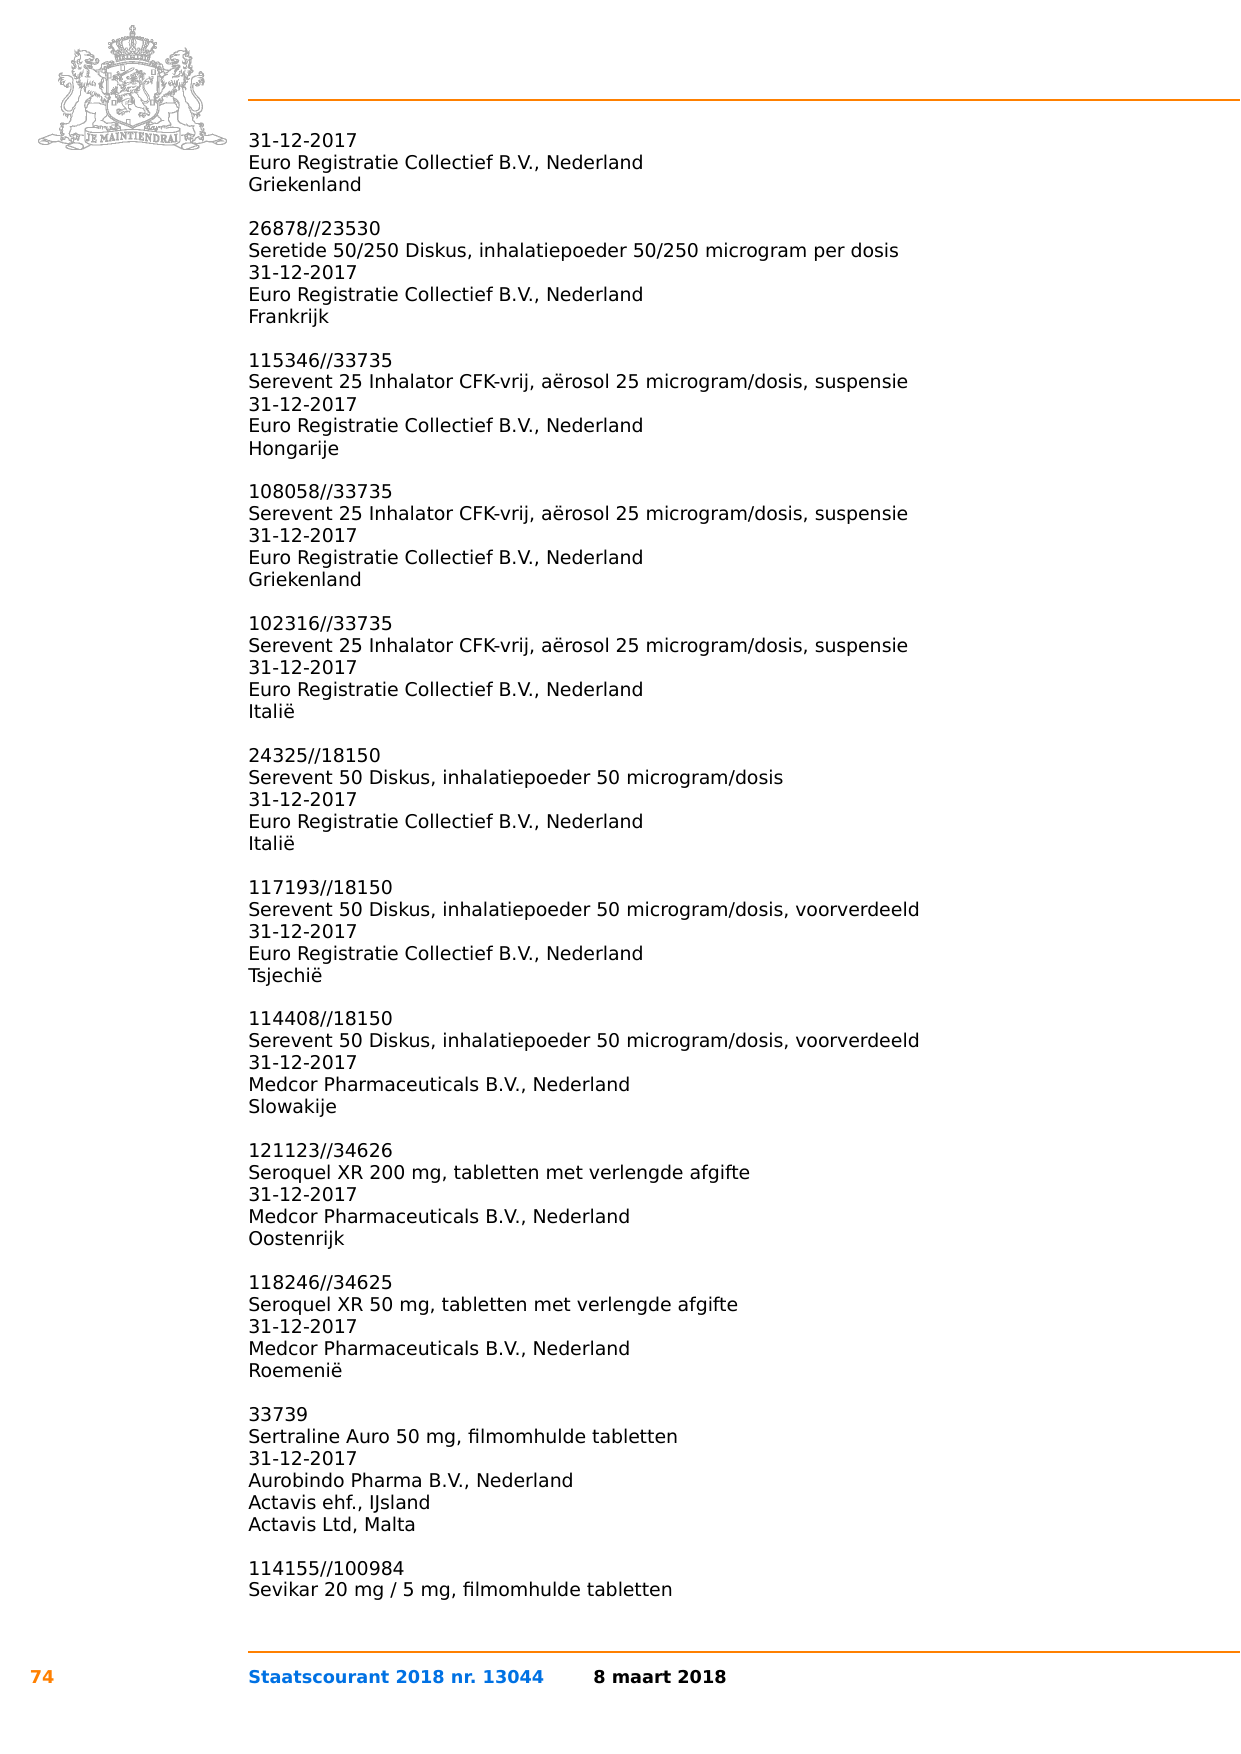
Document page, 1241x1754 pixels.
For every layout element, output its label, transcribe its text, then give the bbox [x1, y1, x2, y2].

text Serevent 25 Inhalator CFK-vrij, aërosol 25 microgram/dosis, suspensie [248, 371, 1163, 393]
text 31-12-2017 [248, 262, 1163, 284]
text 114155//100984 [248, 1557, 1163, 1579]
text 24325//18150 [248, 745, 1163, 767]
text Serevent 25 Inhalator CFK-vrij, aërosol 25 microgram/dosis, suspensie [248, 503, 1163, 525]
text Euro Registratie Collectief B.V., Nederland [248, 942, 1163, 964]
text Actavis ehf., IJsland [248, 1492, 1163, 1513]
text Italië [248, 833, 1163, 855]
text Sevikar 20 mg / 5 mg, filmomhulde tabletten [248, 1579, 1163, 1601]
text Hongarije [248, 437, 1163, 459]
text Italië [248, 701, 1163, 723]
text 26878//23530 [248, 218, 1163, 240]
text Tsjechië [248, 964, 1163, 986]
text Sertraline Auro 50 mg, filmomhulde tabletten [248, 1426, 1163, 1448]
text Seretide 50/250 Diskus, inhalatiepoeder 50/250 microgram per dosis [248, 240, 1163, 262]
text Serevent 25 Inhalator CFK-vrij, aërosol 25 microgram/dosis, suspensie [248, 635, 1163, 657]
text 118246//34625 [248, 1272, 1163, 1294]
text Medcor Pharmaceuticals B.V., Nederland [248, 1206, 1163, 1228]
text Euro Registratie Collectief B.V., Nederland [248, 415, 1163, 437]
text Griekenland [248, 174, 1163, 196]
text Actavis Ltd, Malta [248, 1513, 1163, 1536]
text 121123//34626 [248, 1140, 1163, 1162]
text Euro Registratie Collectief B.V., Nederland [248, 152, 1163, 174]
text 33739 [248, 1404, 1163, 1426]
text Serevent 50 Diskus, inhalatiepoeder 50 microgram/dosis [248, 767, 1163, 789]
picture [38, 25, 227, 150]
text Serevent 50 Diskus, inhalatiepoeder 50 microgram/dosis, voorverdeeld [248, 1030, 1163, 1052]
text 31-12-2017 [248, 789, 1163, 811]
text 31-12-2017 [248, 657, 1163, 679]
text Frankrijk [248, 306, 1163, 328]
text Seroquel XR 200 mg, tabletten met verlengde afgifte [248, 1162, 1163, 1184]
text 115346//33735 [248, 349, 1163, 371]
text 102316//33735 [248, 613, 1163, 635]
text 114408//18150 [248, 1008, 1163, 1030]
text 117193//18150 [248, 877, 1163, 898]
text 31-12-2017 [248, 1448, 1163, 1469]
text Slowakije [248, 1096, 1163, 1118]
text 31-12-2017 [248, 1184, 1163, 1206]
text Euro Registratie Collectief B.V., Nederland [248, 547, 1163, 569]
text Oostenrijk [248, 1228, 1163, 1250]
text 31-12-2017 [248, 525, 1163, 547]
text Euro Registratie Collectief B.V., Nederland [248, 679, 1163, 701]
text Serevent 50 Diskus, inhalatiepoeder 50 microgram/dosis, voorverdeeld [248, 898, 1163, 921]
text 31-12-2017 [248, 1052, 1163, 1074]
text Medcor Pharmaceuticals B.V., Nederland [248, 1338, 1163, 1360]
text 31-12-2017 [248, 921, 1163, 942]
text 108058//33735 [248, 481, 1163, 503]
text Seroquel XR 50 mg, tabletten met verlengde afgifte [248, 1294, 1163, 1316]
text 31-12-2017 [248, 393, 1163, 415]
text Euro Registratie Collectief B.V., Nederland [248, 811, 1163, 833]
text Euro Registratie Collectief B.V., Nederland [248, 284, 1163, 306]
text Roemenië [248, 1360, 1163, 1382]
text Griekenland [248, 569, 1163, 591]
text 31-12-2017 [248, 130, 1163, 152]
text Aurobindo Pharma B.V., Nederland [248, 1469, 1163, 1492]
text 31-12-2017 [248, 1316, 1163, 1338]
text Medcor Pharmaceuticals B.V., Nederland [248, 1074, 1163, 1096]
